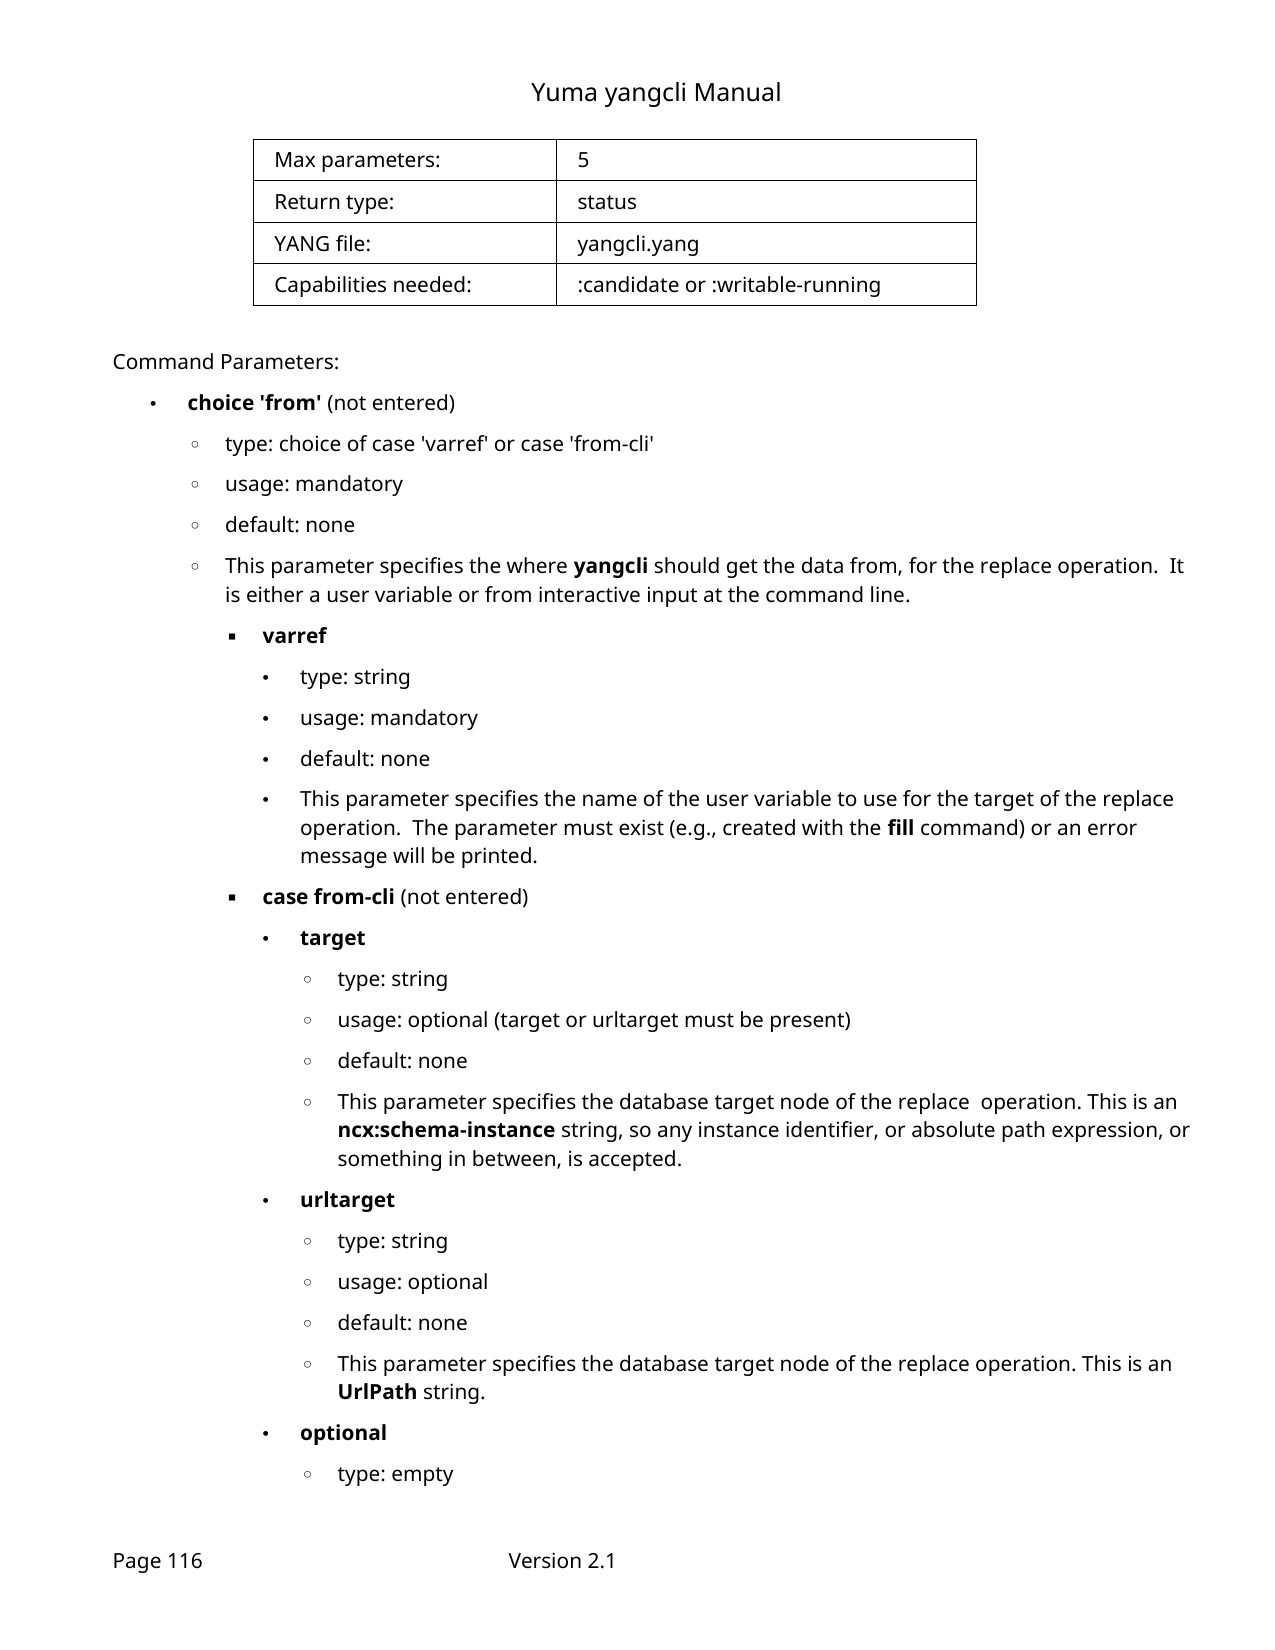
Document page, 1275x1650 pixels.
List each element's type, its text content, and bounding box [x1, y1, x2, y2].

table_cell Capabilities needed: [254, 264, 556, 305]
list usage: mandatory [262, 703, 1200, 731]
list default: none [262, 744, 1200, 772]
list urltarget [262, 1185, 1200, 1213]
list usage: optional [300, 1267, 1200, 1295]
list choice 'from' (not entered) [150, 388, 1200, 416]
table_cell 5 [557, 140, 976, 180]
list varref [225, 621, 1200, 649]
list type: empty [300, 1459, 1200, 1487]
list default: none [187, 511, 1200, 539]
table_cell Return type: [254, 181, 556, 222]
text Command Parameters: [112, 347, 1200, 375]
list type: string [300, 964, 1200, 993]
list usage: optional (target or urltarget must be present) [300, 1005, 1200, 1034]
list case from-cli (not entered) [225, 882, 1200, 911]
list target [262, 923, 1200, 952]
list This parameter specifies the where yangcli should get the data from, for the replace operation. It is either a user variable or from interactive input at the command line. [187, 551, 1200, 608]
list type: choice of case 'varref' or case 'from-cli' [187, 429, 1200, 457]
table_cell status [557, 181, 976, 222]
list This parameter specifies the database target node of the replace operation. This is an ncx:schema-instance string, so any instance identifier, or absolute path expression, or something in between, is accepted. [300, 1087, 1200, 1172]
table_cell YANG file: [254, 223, 556, 263]
list usage: mandatory [187, 469, 1200, 498]
list default: none [300, 1308, 1200, 1336]
table_cell Max parameters: [254, 140, 556, 180]
list optional [262, 1418, 1200, 1446]
list type: string [262, 662, 1200, 690]
list This parameter specifies the name of the user variable to use for the target of the replace operation. The parameter must exist (e.g., created with the fill command) or an error message will be printed. [262, 784, 1200, 870]
table_cell yangcli.yang [557, 223, 976, 263]
list This parameter specifies the database target node of the replace operation. This is an UrlPath string. [300, 1349, 1200, 1406]
list type: string [300, 1226, 1200, 1254]
list default: none [300, 1046, 1200, 1074]
table_cell :candidate or :writable-running [557, 264, 976, 305]
